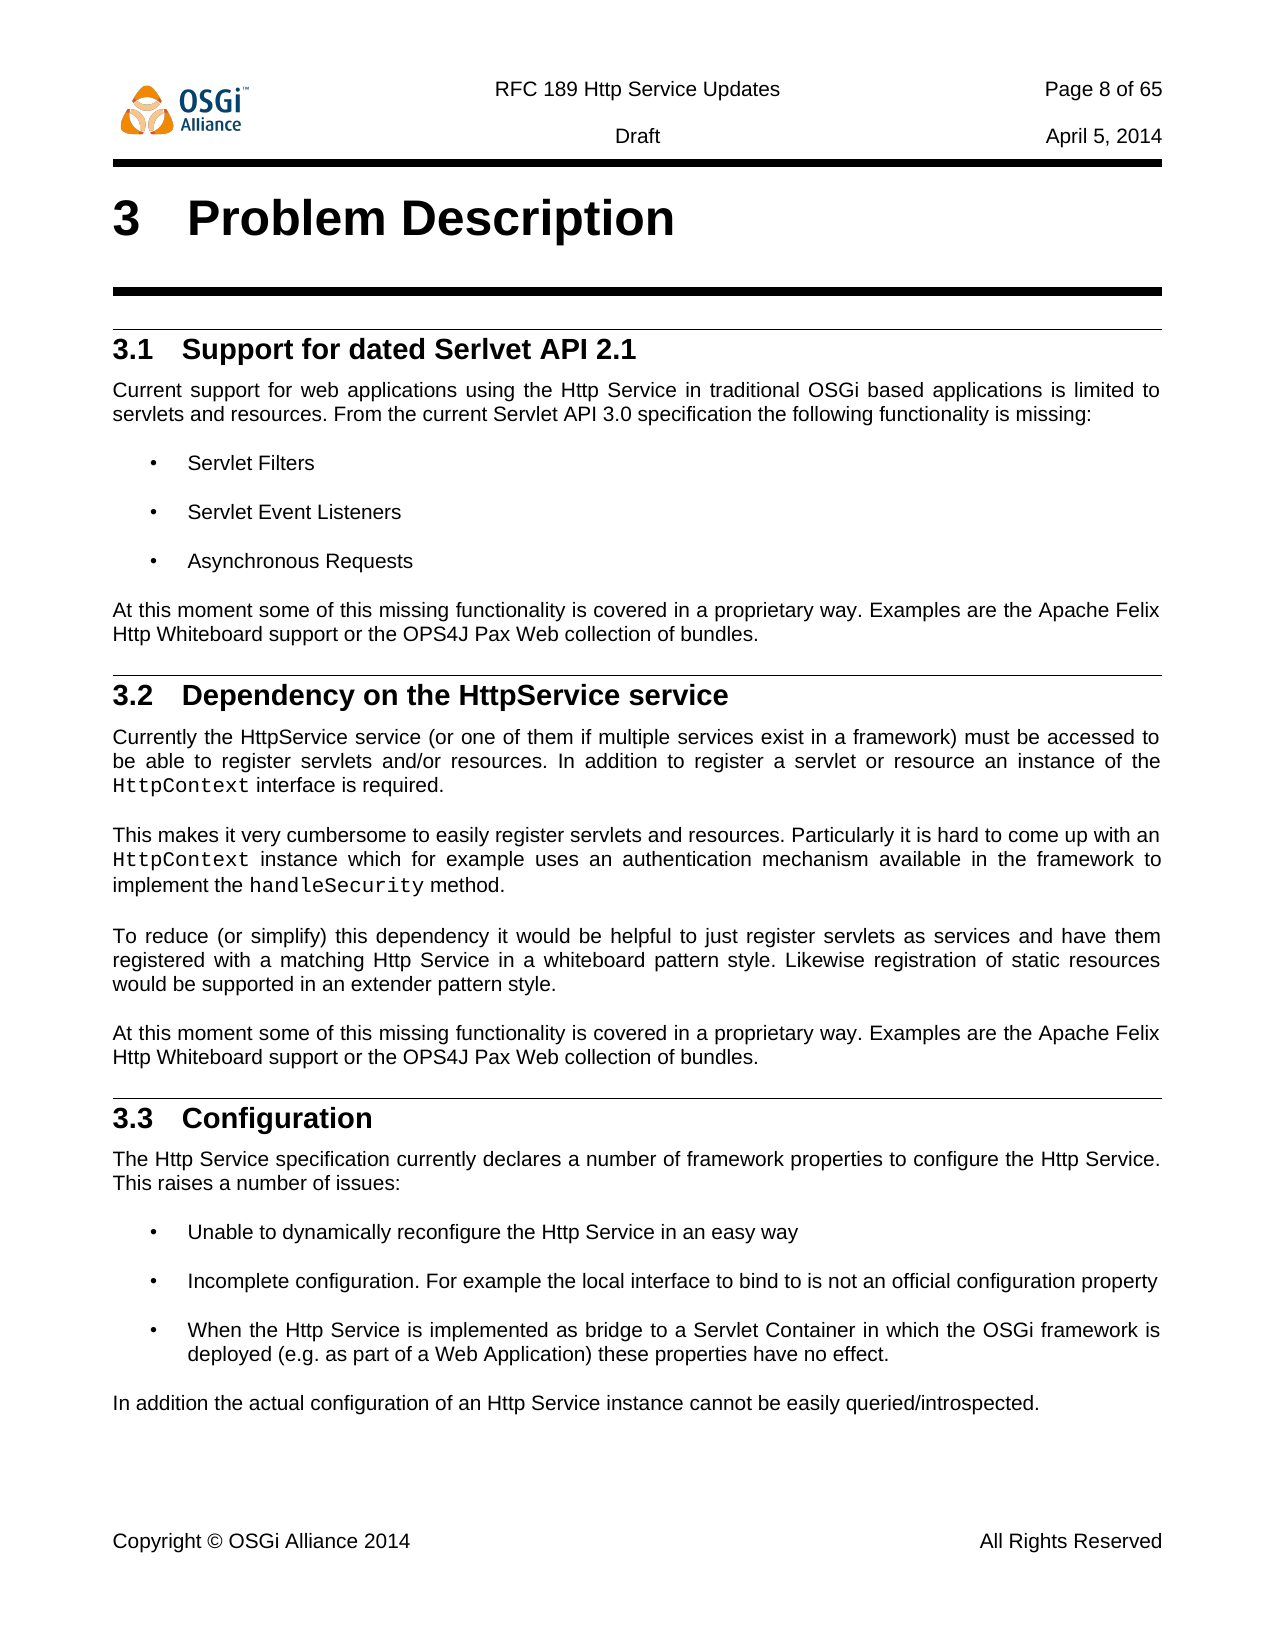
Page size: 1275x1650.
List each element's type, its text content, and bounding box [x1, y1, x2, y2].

text This makes it very cumbersome to easily register servlets and resources. Particularly it is hard to come up with an HttpContext instance which for example uses an authentication mechanism available in the framework to implement the handleSecurity method. [112, 823, 1162, 899]
picture [113, 78, 257, 142]
text The Http Service specification currently declares a number of framework properties to configure the Http Service. This raises a number of issues: [112, 1147, 1162, 1195]
list Incomplete configuration. For example the local interface to bind to is not an official configuration property [150, 1269, 1162, 1293]
text Current support for web applications using the Http Service in traditional OSGi based applications is limited to servlets and resources. From the current Servlet API 3.0 specification the following functionality is missing: [112, 378, 1162, 426]
text Currently the HttpService service (or one of them if multiple services exist in a framework) must be accessed to be able to register servlets and/or resources. In addition to register a servlet or resource an instance of the HttpContext interface is required. [112, 724, 1162, 798]
text At this moment some of this missing functionality is covered in a proprietary way. Examples are the Apache Felix Http Whiteboard support or the OPS4J Pax Web collection of bundles. [112, 598, 1162, 646]
subtitle Configuration [112, 1099, 1162, 1134]
text At this moment some of this missing functionality is covered in a proprietary way. Examples are the Apache Felix Http Whiteboard support or the OPS4J Pax Web collection of bundles. [112, 1021, 1162, 1069]
list Asynchronous Requests [150, 549, 1162, 573]
subtitle Support for dated Serlvet API 2.1 [112, 330, 1162, 366]
text To reduce (or simplify) this dependency it would be helpful to just register servlets as services and have them registered with a matching Http Service in a whiteboard pattern style. Likewise registration of static resources would be supported in an extender pattern style. [112, 924, 1162, 996]
text In addition the actual configuration of an Http Service instance cannot be easily queried/introspected. [112, 1391, 1162, 1415]
list Servlet Event Listeners [150, 500, 1162, 524]
subtitle Dependency on the HttpService service [112, 676, 1162, 712]
list Unable to dynamically reconfigure the Http Service in an easy way [150, 1220, 1162, 1244]
subtitle Problem Description [112, 160, 1162, 296]
list Servlet Filters [150, 451, 1162, 475]
list When the Http Service is implemented as bridge to a Servlet Container in which the OSGi framework is deployed (e.g. as part of a Web Application) these properties have no effect. [150, 1318, 1162, 1366]
